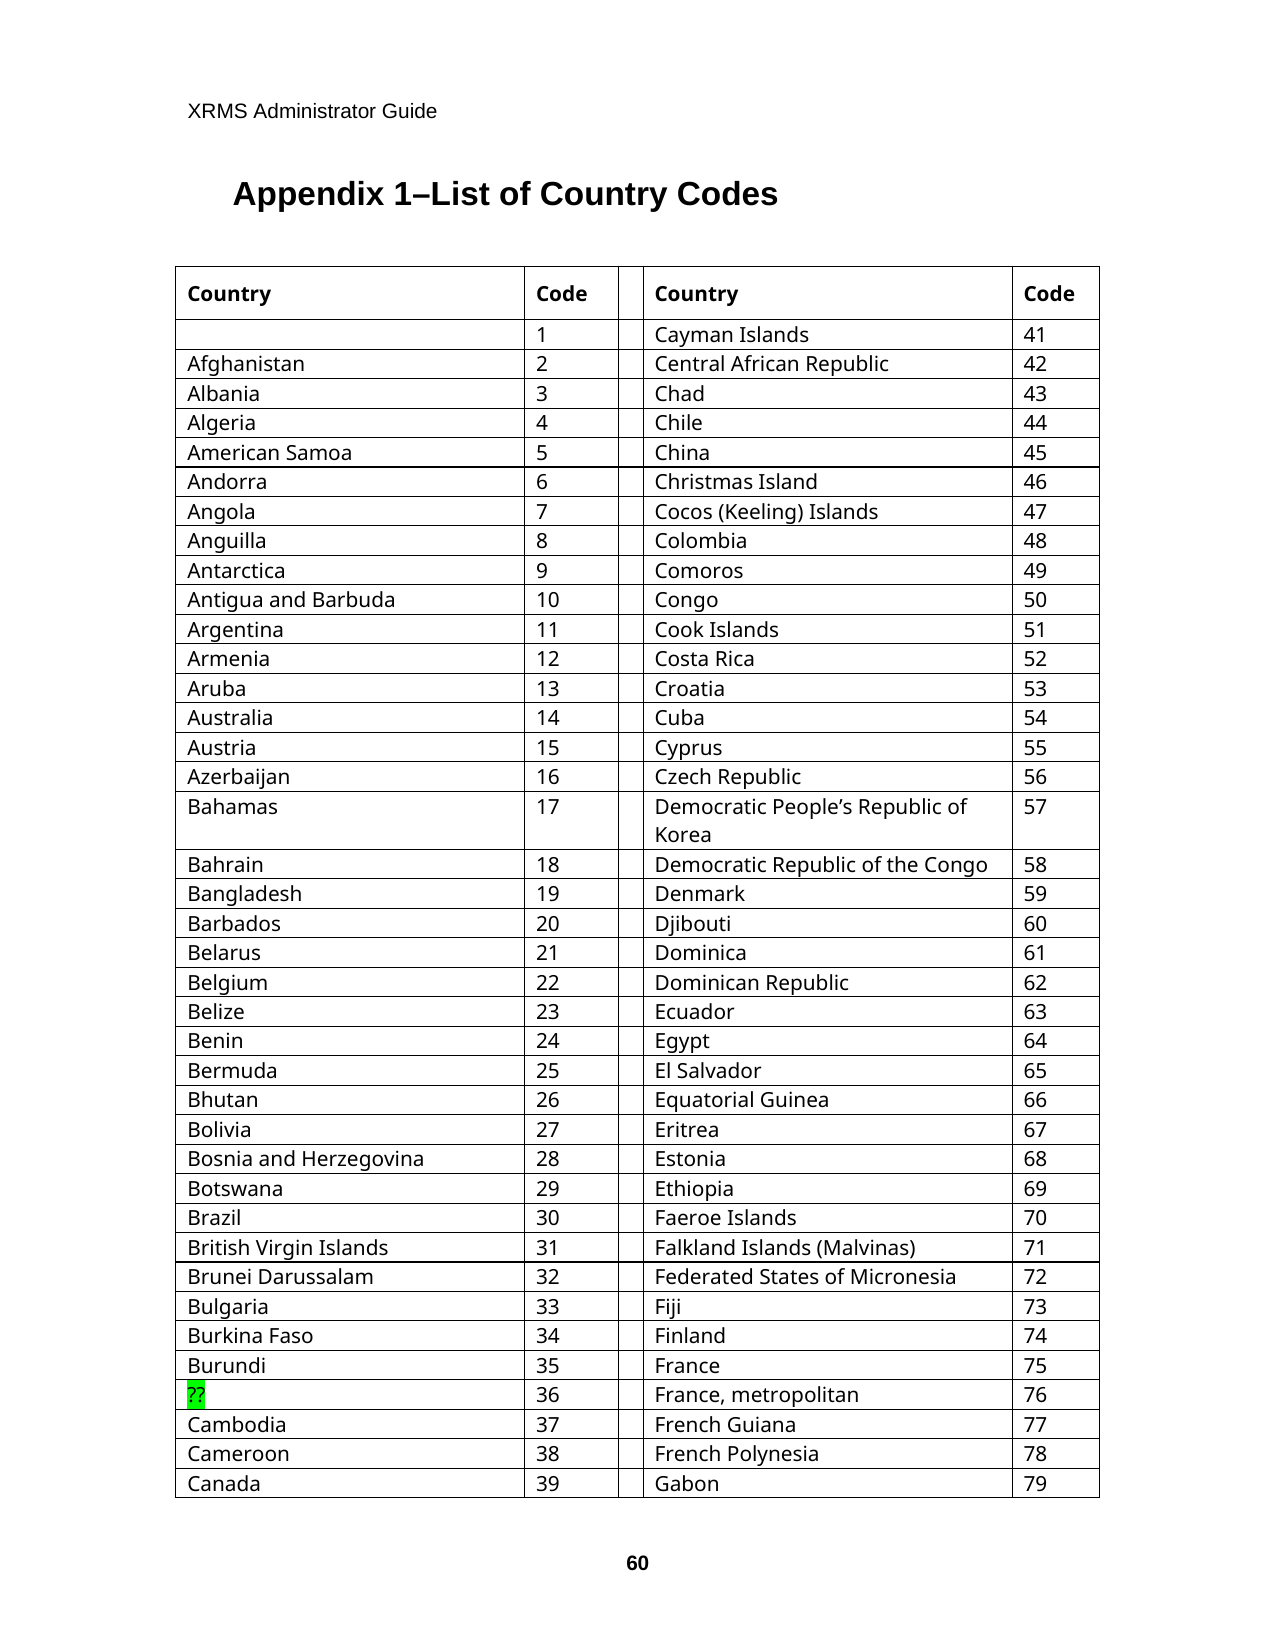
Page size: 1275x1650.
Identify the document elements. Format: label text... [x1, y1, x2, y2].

table_cell [619, 1174, 643, 1202]
table_cell 35 [525, 1351, 618, 1379]
table_cell 7 [525, 497, 618, 525]
table_cell [619, 997, 643, 1026]
table_cell 29 [525, 1174, 618, 1202]
table_cell 61 [1013, 938, 1099, 967]
table_cell [619, 1233, 643, 1261]
table_cell [619, 1145, 643, 1173]
table_cell Burkina Faso [176, 1321, 524, 1350]
table_cell Australia [176, 703, 524, 732]
table_cell 56 [1013, 762, 1099, 791]
table_cell 57 [1013, 792, 1099, 849]
table_cell 4 [525, 409, 618, 437]
table_cell 48 [1013, 526, 1099, 555]
table_cell Ecuador [644, 997, 1012, 1026]
table_cell 34 [525, 1321, 618, 1350]
table_cell Comoros [644, 556, 1012, 584]
table_cell Anguilla [176, 526, 524, 555]
table_cell Chad [644, 379, 1012, 407]
table_cell 2 [525, 350, 618, 378]
table_cell 37 [525, 1410, 618, 1438]
table_cell 43 [1013, 379, 1099, 407]
table_cell Democratic People’s Republic of Korea [644, 792, 1012, 849]
table_cell [619, 497, 643, 525]
table_cell [619, 1292, 643, 1320]
table_cell Czech Republic [644, 762, 1012, 791]
table_cell 18 [525, 850, 618, 878]
table_cell Angola [176, 497, 524, 525]
table_cell Brunei Darussalam [176, 1263, 524, 1291]
table_cell [619, 409, 643, 437]
table_cell Argentina [176, 615, 524, 643]
table_cell 63 [1013, 997, 1099, 1026]
table_cell Bahrain [176, 850, 524, 878]
table_cell 33 [525, 1292, 618, 1320]
table_cell 19 [525, 879, 618, 908]
table_cell 62 [1013, 968, 1099, 996]
table_cell 71 [1013, 1233, 1099, 1261]
table_cell 75 [1013, 1351, 1099, 1379]
table_cell Benin [176, 1027, 524, 1055]
table_cell 74 [1013, 1321, 1099, 1350]
table_cell 12 [525, 644, 618, 673]
table_cell [619, 762, 643, 791]
table_cell [619, 879, 643, 908]
table_cell 65 [1013, 1056, 1099, 1084]
table_cell [619, 733, 643, 761]
table_cell Belgium [176, 968, 524, 996]
table_cell 20 [525, 909, 618, 937]
table_cell Albania [176, 379, 524, 407]
table_cell [619, 938, 643, 967]
table_cell Egypt [644, 1027, 1012, 1055]
table_cell Costa Rica [644, 644, 1012, 673]
table_cell Dominica [644, 938, 1012, 967]
table_cell Eritrea [644, 1115, 1012, 1143]
table_cell Bosnia and Herzegovina [176, 1145, 524, 1173]
table_cell [619, 1321, 643, 1350]
table_cell Bermuda [176, 1056, 524, 1084]
table_cell [619, 968, 643, 996]
table_cell [619, 320, 643, 348]
table_cell Cook Islands [644, 615, 1012, 643]
table_cell Armenia [176, 644, 524, 673]
table_cell 79 [1013, 1469, 1099, 1497]
table_cell [619, 1086, 643, 1114]
table_cell [619, 1056, 643, 1084]
table_cell [619, 615, 643, 643]
table_cell 46 [1013, 468, 1099, 496]
table_cell Bolivia [176, 1115, 524, 1143]
table_cell Bulgaria [176, 1292, 524, 1320]
table_cell 11 [525, 615, 618, 643]
table_cell [619, 1410, 643, 1438]
table_cell 26 [525, 1086, 618, 1114]
table_header [619, 267, 643, 319]
table_cell 70 [1013, 1204, 1099, 1232]
table_cell 5 [525, 438, 618, 466]
table_cell 31 [525, 1233, 618, 1261]
table_cell French Guiana [644, 1410, 1012, 1438]
table_cell 8 [525, 526, 618, 555]
table_cell Barbados [176, 909, 524, 937]
table_cell 72 [1013, 1263, 1099, 1291]
table_cell [619, 379, 643, 407]
table_cell Belarus [176, 938, 524, 967]
table_cell [619, 1351, 643, 1379]
table_cell 14 [525, 703, 618, 732]
table_cell Cameroon [176, 1439, 524, 1468]
table_cell Brazil [176, 1204, 524, 1232]
table_header Code [525, 267, 618, 319]
table_cell 3 [525, 379, 618, 407]
table_cell 45 [1013, 438, 1099, 466]
table_cell 47 [1013, 497, 1099, 525]
table_header Code [1013, 267, 1099, 319]
table_cell Denmark [644, 879, 1012, 908]
table_cell Bhutan [176, 1086, 524, 1114]
table_cell [619, 1115, 643, 1143]
table_cell Andorra [176, 468, 524, 496]
table_cell 77 [1013, 1410, 1099, 1438]
table_cell Cocos (Keeling) Islands [644, 497, 1012, 525]
table_cell 15 [525, 733, 618, 761]
table_cell British Virgin Islands [176, 1233, 524, 1261]
table_cell 69 [1013, 1174, 1099, 1202]
table_cell 22 [525, 968, 618, 996]
table_cell 1 [525, 320, 618, 348]
table_cell 54 [1013, 703, 1099, 732]
table_cell Gabon [644, 1469, 1012, 1497]
table_cell Austria [176, 733, 524, 761]
table_cell 53 [1013, 674, 1099, 702]
table_header Country [176, 267, 524, 319]
table_cell 59 [1013, 879, 1099, 908]
table_cell [619, 1263, 643, 1291]
table_cell 27 [525, 1115, 618, 1143]
table_cell 68 [1013, 1145, 1099, 1173]
table_cell 28 [525, 1145, 618, 1173]
table_cell 6 [525, 468, 618, 496]
table_cell 55 [1013, 733, 1099, 761]
table_cell Ethiopia [644, 1174, 1012, 1202]
table_cell Djibouti [644, 909, 1012, 937]
table_cell 39 [525, 1469, 618, 1497]
table_cell 78 [1013, 1439, 1099, 1468]
table_cell 42 [1013, 350, 1099, 378]
table_cell France, metropolitan [644, 1380, 1012, 1409]
table_cell 32 [525, 1263, 618, 1291]
table_cell Cayman Islands [644, 320, 1012, 348]
table_cell Bangladesh [176, 879, 524, 908]
table_cell [619, 1380, 643, 1409]
table_cell Croatia [644, 674, 1012, 702]
table_cell [619, 1469, 643, 1497]
table_cell 10 [525, 585, 618, 614]
table_cell 50 [1013, 585, 1099, 614]
table_cell Canada [176, 1469, 524, 1497]
table_cell [619, 468, 643, 496]
table_cell Fiji [644, 1292, 1012, 1320]
table_cell [619, 674, 643, 702]
table_cell Antigua and Barbuda [176, 585, 524, 614]
table_cell American Samoa [176, 438, 524, 466]
table_cell [619, 703, 643, 732]
table_cell 13 [525, 674, 618, 702]
table_cell 67 [1013, 1115, 1099, 1143]
table_cell Aruba [176, 674, 524, 702]
table_cell 17 [525, 792, 618, 849]
table_cell 30 [525, 1204, 618, 1232]
table_cell Burundi [176, 1351, 524, 1379]
table_cell Estonia [644, 1145, 1012, 1173]
table_cell 60 [1013, 909, 1099, 937]
table_cell 16 [525, 762, 618, 791]
table_cell 25 [525, 1056, 618, 1084]
table_cell Faeroe Islands [644, 1204, 1012, 1232]
table_cell [619, 909, 643, 937]
table_cell Colombia [644, 526, 1012, 555]
table_cell 76 [1013, 1380, 1099, 1409]
table_cell ?? [176, 1380, 524, 1409]
table_cell 9 [525, 556, 618, 584]
table_cell [619, 1204, 643, 1232]
table_cell [619, 1027, 643, 1055]
table_cell Finland [644, 1321, 1012, 1350]
table_cell [619, 556, 643, 584]
table_cell Cambodia [176, 1410, 524, 1438]
table_cell Botswana [176, 1174, 524, 1202]
table_cell [619, 792, 643, 849]
table_cell [619, 644, 643, 673]
table_cell Equatorial Guinea [644, 1086, 1012, 1114]
table_cell [176, 320, 524, 348]
table_cell Chile [644, 409, 1012, 437]
table_cell 24 [525, 1027, 618, 1055]
table_cell Dominican Republic [644, 968, 1012, 996]
subtitle Appendix 1–List of Country Codes [187, 175, 1087, 212]
table_cell 52 [1013, 644, 1099, 673]
table_cell 49 [1013, 556, 1099, 584]
table_cell [619, 526, 643, 555]
table_cell Central African Republic [644, 350, 1012, 378]
table_cell Cyprus [644, 733, 1012, 761]
table_cell Christmas Island [644, 468, 1012, 496]
table_cell 73 [1013, 1292, 1099, 1320]
table_cell [619, 1439, 643, 1468]
table_cell Congo [644, 585, 1012, 614]
table_cell Antarctica [176, 556, 524, 584]
table_cell Federated States of Micronesia [644, 1263, 1012, 1291]
table_cell 36 [525, 1380, 618, 1409]
table_cell Bahamas [176, 792, 524, 849]
table_cell El Salvador [644, 1056, 1012, 1084]
table_cell [619, 350, 643, 378]
table_cell [619, 850, 643, 878]
table_cell 66 [1013, 1086, 1099, 1114]
table_cell Azerbaijan [176, 762, 524, 791]
table_cell France [644, 1351, 1012, 1379]
table_cell [619, 585, 643, 614]
table_cell 64 [1013, 1027, 1099, 1055]
table_cell Algeria [176, 409, 524, 437]
table_cell 41 [1013, 320, 1099, 348]
table_cell Falkland Islands (Malvinas) [644, 1233, 1012, 1261]
table_cell [619, 438, 643, 466]
table_cell Afghanistan [176, 350, 524, 378]
table_cell Belize [176, 997, 524, 1026]
table_cell Democratic Republic of the Congo [644, 850, 1012, 878]
table_cell 23 [525, 997, 618, 1026]
table_cell 44 [1013, 409, 1099, 437]
table_cell China [644, 438, 1012, 466]
table_cell 58 [1013, 850, 1099, 878]
table_header Country [644, 267, 1012, 319]
table_cell French Polynesia [644, 1439, 1012, 1468]
table_cell 38 [525, 1439, 618, 1468]
table_cell 51 [1013, 615, 1099, 643]
table_cell Cuba [644, 703, 1012, 732]
table_cell 21 [525, 938, 618, 967]
